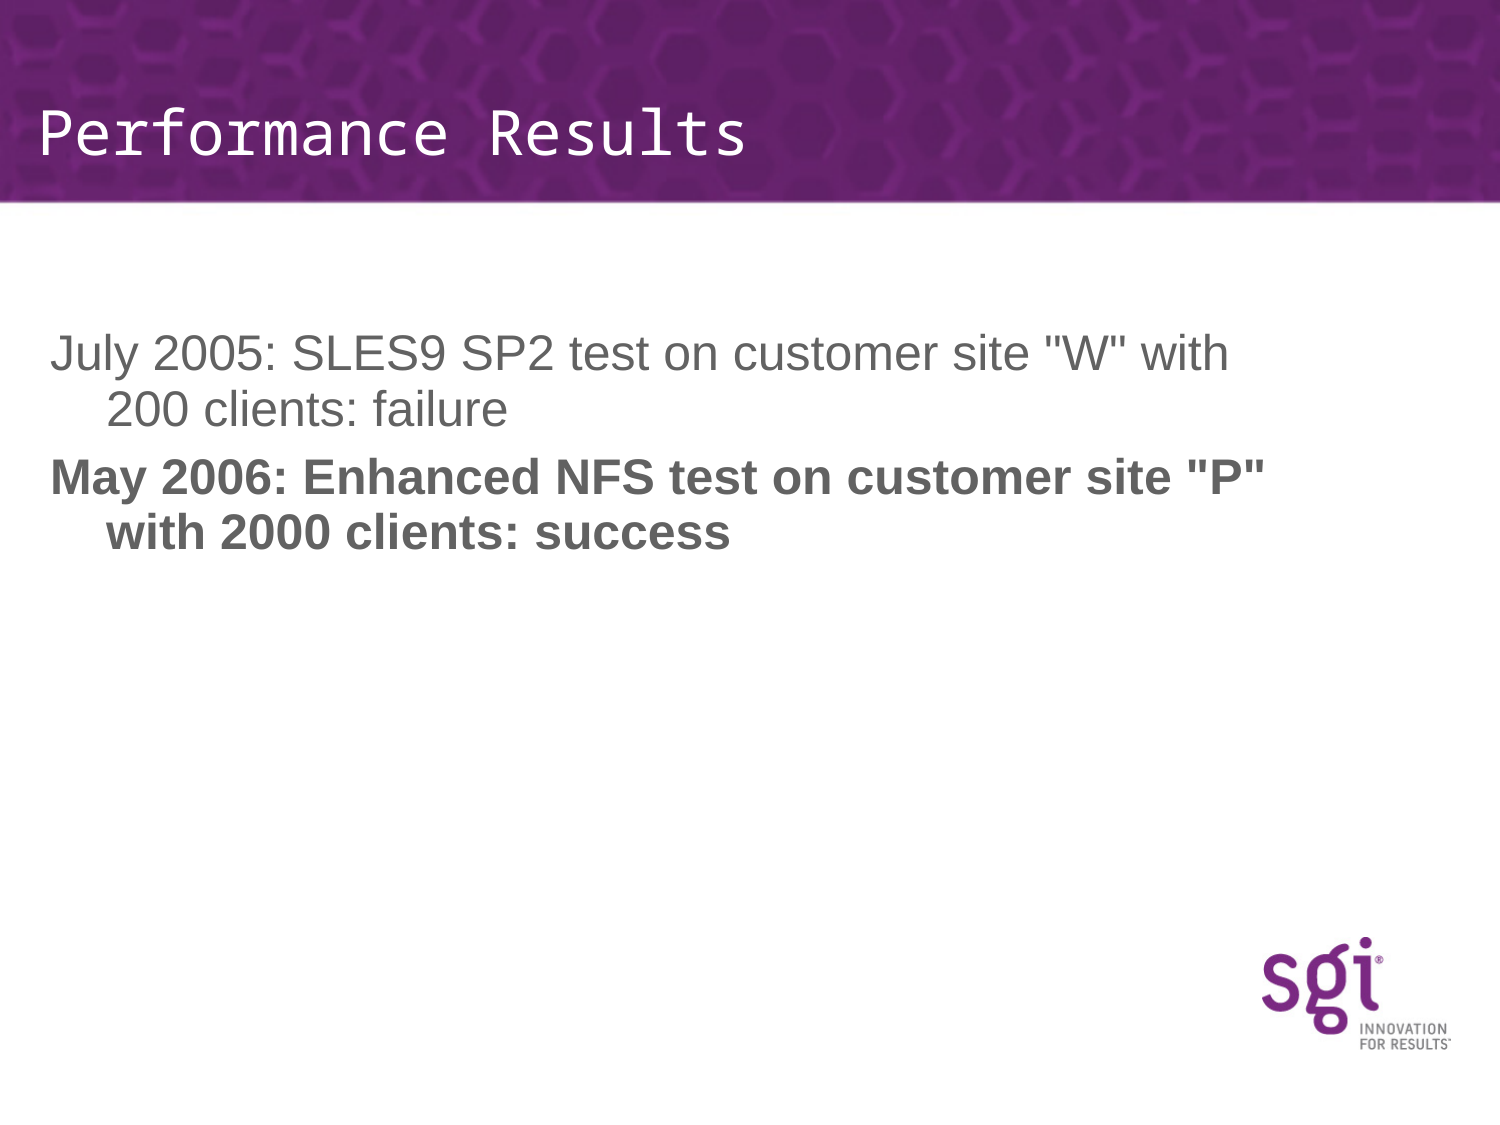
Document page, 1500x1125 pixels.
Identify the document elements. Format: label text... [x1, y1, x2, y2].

list July 2005: SLES9 SP2 test on customer site "W" with 200 clients: failure May 2006: Enhanced NFS test on customer site "P" with 2000 clients: success [50, 324, 1326, 863]
picture [0, 0, 1500, 1050]
title Performance Results [37, 37, 1313, 226]
